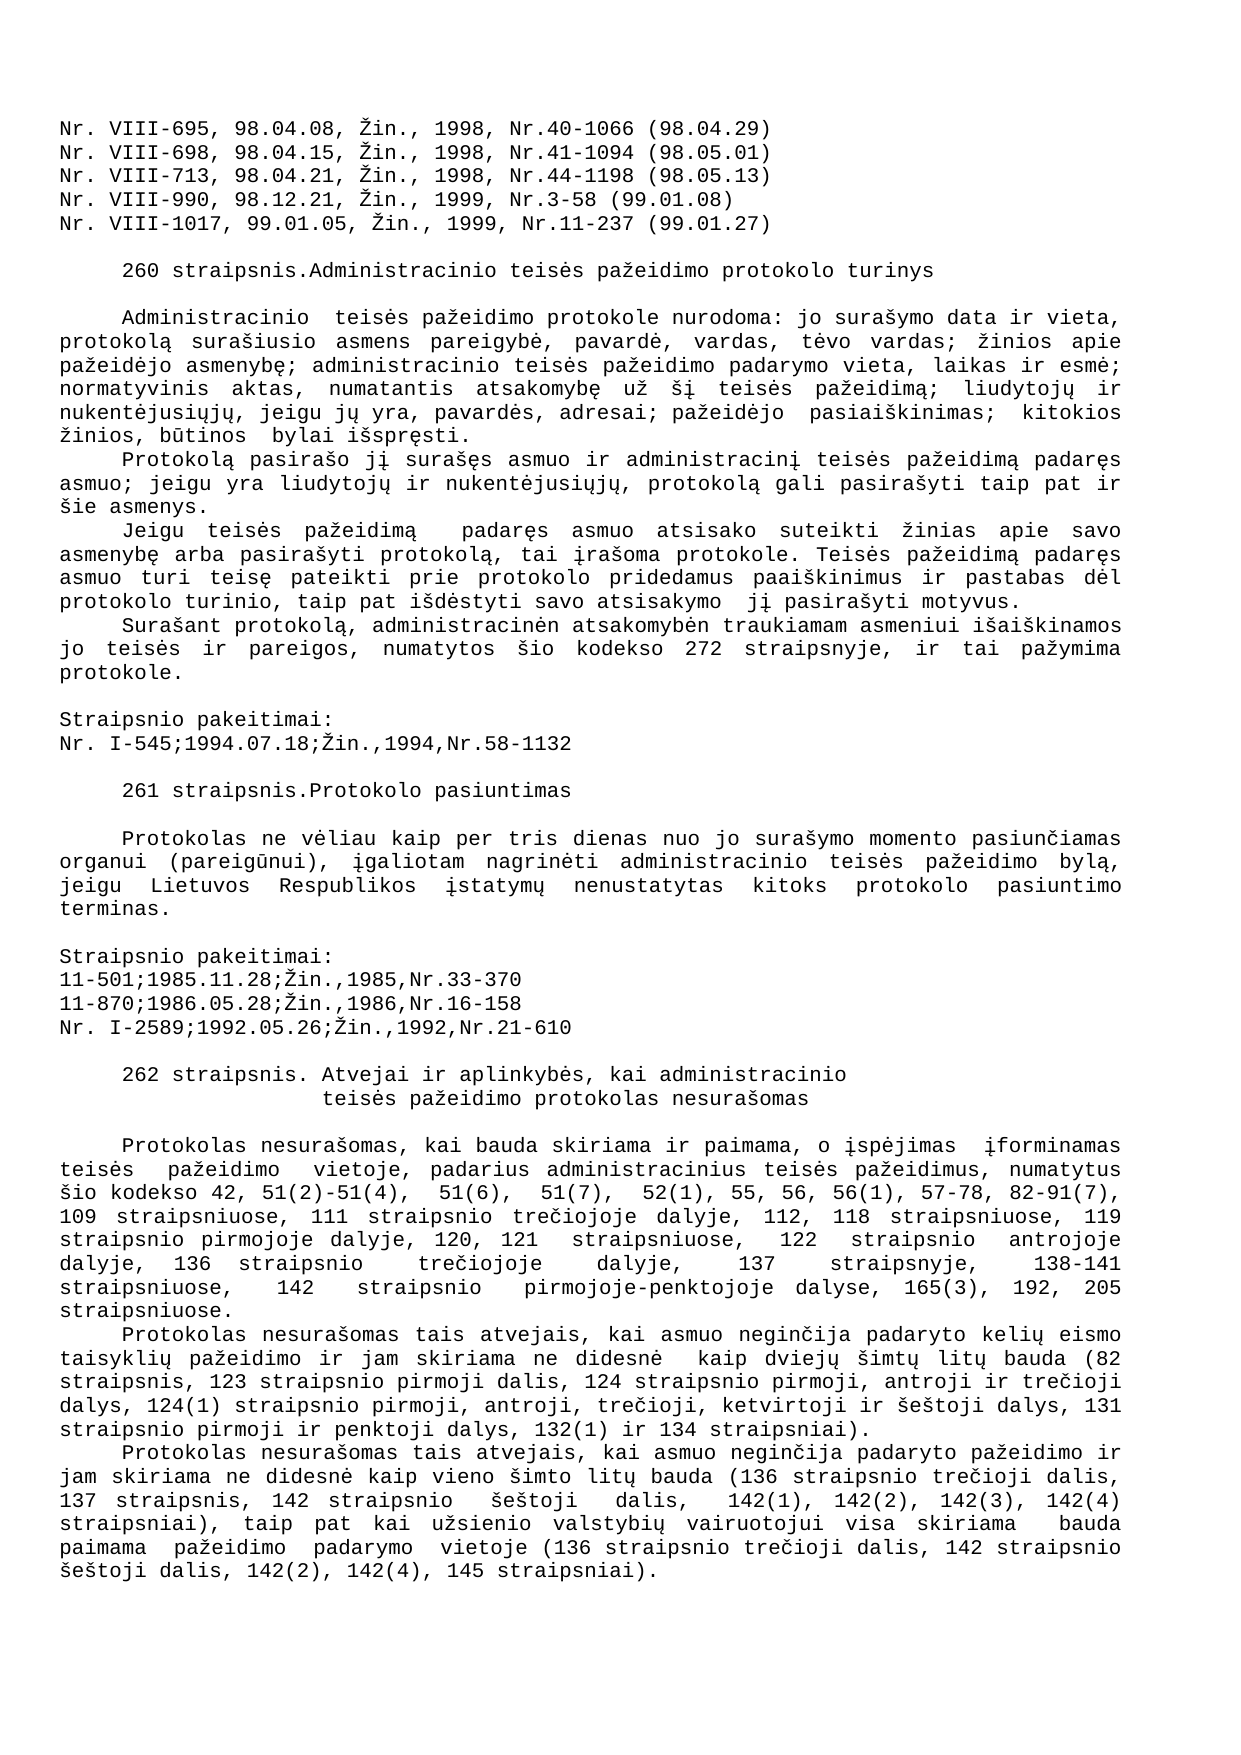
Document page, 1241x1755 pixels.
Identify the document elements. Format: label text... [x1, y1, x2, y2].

text Nr. VIII-713, 98.04.21, Žin., 1998, Nr.44-1198 (98.05.13) [59, 165, 1122, 189]
text Nr. VIII-695, 98.04.08, Žin., 1998, Nr.40-1066 (98.04.29) [59, 118, 1122, 142]
text Nr. VIII-698, 98.04.15, Žin., 1998, Nr.41-1094 (98.05.01) [59, 142, 1122, 165]
text Protokolas nesurašomas tais atvejais, kai asmuo neginčija padaryto kelių eismo taisyklių pažeidimo ir jam skiriama ne didesnė kaip dviejų šimtų litų bauda (82 straipsnis, 123 straipsnio pirmoji dalis, 124 straipsnio pirmoji, antroji ir trečioji dalys, 124(1) straipsnio pirmoji, antroji, trečioji, ketvirtoji ir šeštoji dalys, 131 straipsnio pirmoji ir penktoji dalys, 132(1) ir 134 straipsniai). [59, 1324, 1122, 1442]
text teisės pažeidimo protokolas nesurašomas [59, 1088, 1122, 1111]
text Protokolas nesurašomas, kai bauda skiriama ir paimama, o įspėjimas įforminamas teisės pažeidimo vietoje, padarius administracinius teisės pažeidimus, numatytus šio kodekso 42, 51(2)-51(4), 51(6), 51(7), 52(1), 55, 56, 56(1), 57-78, 82-91(7), 109 straipsniuose, 111 straipsnio trečiojoje dalyje, 112, 118 straipsniuose, 119 straipsnio pirmojoje dalyje, 120, 121 straipsniuose, 122 straipsnio antrojoje dalyje, 136 straipsnio trečiojoje dalyje, 137 straipsnyje, 138-141 straipsniuose, 142 straipsnio pirmojoje-penktojoje dalyse, 165(3), 192, 205 straipsniuose. [59, 1135, 1122, 1324]
text Nr. I-545;1994.07.18;Žin.,1994,Nr.58-1132 [59, 733, 1122, 757]
text Administracinio teisės pažeidimo protokole nurodoma: jo surašymo data ir vieta, protokolą surašiusio asmens pareigybė, pavardė, vardas, tėvo vardas; žinios apie pažeidėjo asmenybę; administracinio teisės pažeidimo padarymo vieta, laikas ir esmė; normatyvinis aktas, numatantis atsakomybę už šį teisės pažeidimą; liudytojų ir nukentėjusiųjų, jeigu jų yra, pavardės, adresai; pažeidėjo pasiaiškinimas; kitokios žinios, būtinos bylai išspręsti. [59, 307, 1122, 449]
text 11-501;1985.11.28;Žin.,1985,Nr.33-370 [59, 969, 1122, 993]
text 260 straipsnis.Administracinio teisės pažeidimo protokolo turinys [59, 260, 1122, 284]
text Straipsnio pakeitimai: [59, 946, 1122, 969]
text Nr. VIII-990, 98.12.21, Žin., 1999, Nr.3-58 (99.01.08) [59, 189, 1122, 213]
text Protokolas ne vėliau kaip per tris dienas nuo jo surašymo momento pasiunčiamas organui (pareigūnui), įgaliotam nagrinėti administracinio teisės pažeidimo bylą, jeigu Lietuvos Respublikos įstatymų nenustatytas kitoks protokolo pasiuntimo terminas. [59, 827, 1122, 922]
text Straipsnio pakeitimai: [59, 709, 1122, 733]
text Surašant protokolą, administracinėn atsakomybėn traukiamam asmeniui išaiškinamos jo teisės ir pareigos, numatytos šio kodekso 272 straipsnyje, ir tai pažymima protokole. [59, 615, 1122, 686]
text 262 straipsnis. Atvejai ir aplinkybės, kai administracinio [59, 1064, 1122, 1088]
text Nr. I-2589;1992.05.26;Žin.,1992,Nr.21-610 [59, 1017, 1122, 1040]
text 261 straipsnis.Protokolo pasiuntimas [59, 780, 1122, 804]
text 11-870;1986.05.28;Žin.,1986,Nr.16-158 [59, 993, 1122, 1017]
text Protokolas nesurašomas tais atvejais, kai asmuo neginčija padaryto pažeidimo ir jam skiriama ne didesnė kaip vieno šimto litų bauda (136 straipsnio trečioji dalis, 137 straipsnis, 142 straipsnio šeštoji dalis, 142(1), 142(2), 142(3), 142(4) straipsniai), taip pat kai užsienio valstybių vairuotojui visa skiriama bauda paimama pažeidimo padarymo vietoje (136 straipsnio trečioji dalis, 142 straipsnio šeštoji dalis, 142(2), 142(4), 145 straipsniai). [59, 1442, 1122, 1584]
text Nr. VIII-1017, 99.01.05, Žin., 1999, Nr.11-237 (99.01.27) [59, 213, 1122, 236]
text Protokolą pasirašo jį surašęs asmuo ir administracinį teisės pažeidimą padaręs asmuo; jeigu yra liudytojų ir nukentėjusiųjų, protokolą gali pasirašyti taip pat ir šie asmenys. [59, 449, 1122, 520]
text Jeigu teisės pažeidimą padaręs asmuo atsisako suteikti žinias apie savo asmenybę arba pasirašyti protokolą, tai įrašoma protokole. Teisės pažeidimą padaręs asmuo turi teisę pateikti prie protokolo pridedamus paaiškinimus ir pastabas dėl protokolo turinio, taip pat išdėstyti savo atsisakymo jį pasirašyti motyvus. [59, 520, 1122, 615]
